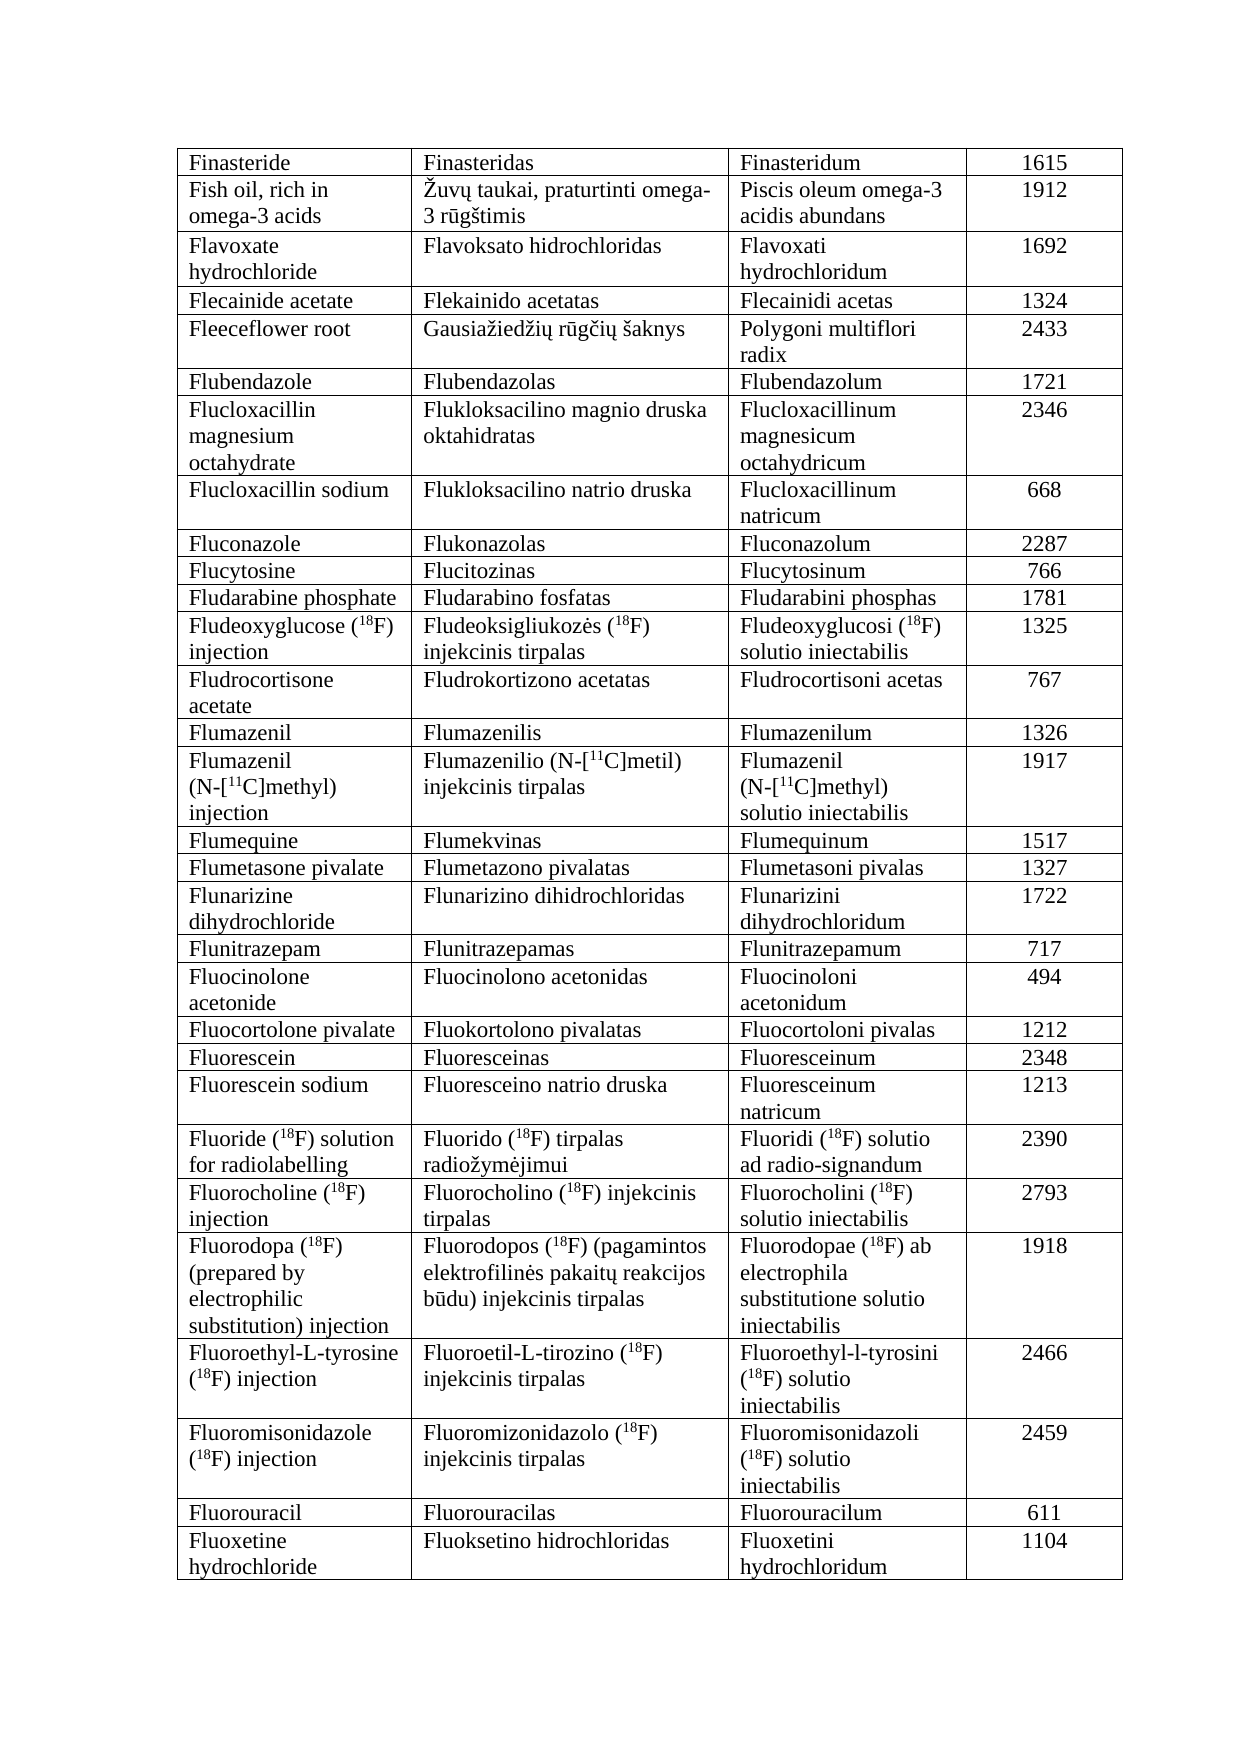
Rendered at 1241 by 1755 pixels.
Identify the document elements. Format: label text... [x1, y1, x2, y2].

table_cell Fluocortoloni pivalas [729, 1017, 966, 1043]
table_cell Flunarizino dihidrochloridas [412, 882, 728, 934]
table_cell 1327 [967, 854, 1122, 881]
table_cell Flecainide acetate [178, 287, 411, 314]
table_cell 1781 [967, 585, 1122, 611]
table_cell Finasteride [178, 149, 411, 175]
table_cell Flavoksato hidrochloridas [412, 232, 728, 286]
table_cell Fluoxetine hydrochloride [178, 1527, 411, 1579]
table_cell Flecainidi acetas [729, 287, 966, 314]
table_cell 767 [967, 666, 1122, 718]
table_cell 1615 [967, 149, 1122, 175]
table_cell Fluoxetini hydrochloridum [729, 1527, 966, 1579]
table_cell Flumequinum [729, 827, 966, 853]
table_cell 1326 [967, 719, 1122, 746]
table_cell Flumazenilis [412, 719, 728, 746]
table_cell Žuvų taukai, praturtinti omega-3 rūgštimis [412, 176, 728, 231]
table_cell Flubendazole [178, 369, 411, 395]
table_cell Finasteridum [729, 149, 966, 175]
table_cell Flumequine [178, 827, 411, 853]
table_cell Fluorouracil [178, 1499, 411, 1526]
table_cell Flunarizini dihydrochloridum [729, 882, 966, 934]
table_cell 1212 [967, 1017, 1122, 1043]
table_cell Flavoxati hydrochloridum [729, 232, 966, 286]
table_cell Fleeceflower root [178, 315, 411, 367]
table_cell Fluocinolone acetonide [178, 963, 411, 1016]
table_cell Flumazenil (N-[11C]methyl) injection [178, 747, 411, 826]
table_cell Fluoridi (18F) solutio ad radio-signandum [729, 1125, 966, 1178]
table_cell Fludeoxyglucose (18F) injection [178, 612, 411, 664]
table_cell Fluoroetil-L-tirozino (18F) injekcinis tirpalas [412, 1339, 728, 1418]
table_cell Flumazenilio (N-[11C]metil) injekcinis tirpalas [412, 747, 728, 826]
table_cell Fluoresceino natrio druska [412, 1071, 728, 1124]
table_cell Fluoromisonidazole (18F) injection [178, 1419, 411, 1498]
table_cell 2466 [967, 1339, 1122, 1418]
table_cell Fluorodopa (18F) (prepared by electrophilic substitution) injection [178, 1233, 411, 1338]
table_cell Fludrokortizono acetatas [412, 666, 728, 718]
table_cell Fluorescein sodium [178, 1071, 411, 1124]
table_cell Flucytosinum [729, 557, 966, 583]
table_cell Flumazenil (N-[11C]methyl) solutio iniectabilis [729, 747, 966, 826]
table_cell Fluorocholino (18F) injekcinis tirpalas [412, 1179, 728, 1232]
table_cell 2348 [967, 1044, 1122, 1070]
table_cell Flucytosine [178, 557, 411, 583]
table_cell Fludrocortisoni acetas [729, 666, 966, 718]
table_cell Flumetazono pivalatas [412, 854, 728, 881]
table_cell 1325 [967, 612, 1122, 664]
table_cell Flunitrazepam [178, 935, 411, 962]
table_cell Fluocinolono acetonidas [412, 963, 728, 1016]
table_cell 2346 [967, 396, 1122, 475]
table_cell Fish oil, rich in omega-3 acids [178, 176, 411, 231]
table_cell Fludeoxyglucosi (18F) solutio iniectabilis [729, 612, 966, 664]
table_cell 1324 [967, 287, 1122, 314]
table_cell Fludarabino fosfatas [412, 585, 728, 611]
table_cell Fluoromizonidazolo (18F) injekcinis tirpalas [412, 1419, 728, 1498]
table_cell Flunitrazepamum [729, 935, 966, 962]
table_cell Fluoresceinum [729, 1044, 966, 1070]
table_cell Flucitozinas [412, 557, 728, 583]
table_cell Piscis oleum omega-3 acidis abundans [729, 176, 966, 231]
table_cell Fludrocortisone acetate [178, 666, 411, 718]
table_cell Fluorocholine (18F) injection [178, 1179, 411, 1232]
table_cell Fludarabini phosphas [729, 585, 966, 611]
table_cell Flukonazolas [412, 530, 728, 556]
table_cell Fluconazole [178, 530, 411, 556]
table_cell 1912 [967, 176, 1122, 231]
table_cell Fluoksetino hidrochloridas [412, 1527, 728, 1579]
table_cell Flumetasoni pivalas [729, 854, 966, 881]
table_cell Flumazenil [178, 719, 411, 746]
table_cell Fluocortolone pivalate [178, 1017, 411, 1043]
table_cell Fluorodopae (18F) ab electrophila substitutione solutio iniectabilis [729, 1233, 966, 1338]
table_cell Flukloksacilino natrio druska [412, 476, 728, 529]
table_cell Fluoromisonidazoli (18F) solutio iniectabilis [729, 1419, 966, 1498]
table_cell 1692 [967, 232, 1122, 286]
table_cell Flucloxacillinum magnesicum octahydricum [729, 396, 966, 475]
table_cell Fluorouracilum [729, 1499, 966, 1526]
table_cell 1213 [967, 1071, 1122, 1124]
table_cell Fluorocholini (18F) solutio iniectabilis [729, 1179, 966, 1232]
table_cell Flavoxate hydrochloride [178, 232, 411, 286]
table_cell Flunitrazepamas [412, 935, 728, 962]
table_cell Fluorescein [178, 1044, 411, 1070]
table_cell 2433 [967, 315, 1122, 367]
table_cell Fluorouracilas [412, 1499, 728, 1526]
table_cell 1722 [967, 882, 1122, 934]
table_cell Flucloxacillin magnesium octahydrate [178, 396, 411, 475]
table_cell 717 [967, 935, 1122, 962]
table_cell Fludeoksigliukozės (18F) injekcinis tirpalas [412, 612, 728, 664]
table_cell Fluoresceinas [412, 1044, 728, 1070]
table_cell Flubendazolum [729, 369, 966, 395]
table_cell Fluconazolum [729, 530, 966, 556]
table_cell Fluorodopos (18F) (pagamintos elektrofilinės pakaitų reakcijos būdu) injekcinis tirpalas [412, 1233, 728, 1338]
table_cell Polygoni multiflori radix [729, 315, 966, 367]
table_cell 1917 [967, 747, 1122, 826]
table_cell Fludarabine phosphate [178, 585, 411, 611]
table_cell 1104 [967, 1527, 1122, 1579]
table_cell Fluoroethyl-l-tyrosini (18F) solutio iniectabilis [729, 1339, 966, 1418]
table_cell Fluorido (18F) tirpalas radiožymėjimui [412, 1125, 728, 1178]
table_cell Flukloksacilino magnio druska oktahidratas [412, 396, 728, 475]
table_cell 766 [967, 557, 1122, 583]
table_cell Flumetasone pivalate [178, 854, 411, 881]
table_cell 2459 [967, 1419, 1122, 1498]
table_cell 668 [967, 476, 1122, 529]
table_cell 1517 [967, 827, 1122, 853]
table_cell Fluokortolono pivalatas [412, 1017, 728, 1043]
table_cell Finasteridas [412, 149, 728, 175]
table_cell Flunarizine dihydrochloride [178, 882, 411, 934]
table_cell Gausiažiedžių rūgčių šaknys [412, 315, 728, 367]
table_cell Flucloxacillin sodium [178, 476, 411, 529]
table_cell Flekainido acetatas [412, 287, 728, 314]
table_cell Fluoroethyl-L-tyrosine (18F) injection [178, 1339, 411, 1418]
table_cell Flubendazolas [412, 369, 728, 395]
table_cell 2390 [967, 1125, 1122, 1178]
table_cell 611 [967, 1499, 1122, 1526]
table_cell 1918 [967, 1233, 1122, 1338]
table_cell 1721 [967, 369, 1122, 395]
table_cell Fluocinoloni acetonidum [729, 963, 966, 1016]
table_cell Flumazenilum [729, 719, 966, 746]
table_cell Fluoride (18F) solution for radiolabelling [178, 1125, 411, 1178]
table_cell Flumekvinas [412, 827, 728, 853]
table_cell 2793 [967, 1179, 1122, 1232]
table_cell 2287 [967, 530, 1122, 556]
table_cell Fluoresceinum natricum [729, 1071, 966, 1124]
table_cell Flucloxacillinum natricum [729, 476, 966, 529]
table_cell 494 [967, 963, 1122, 1016]
